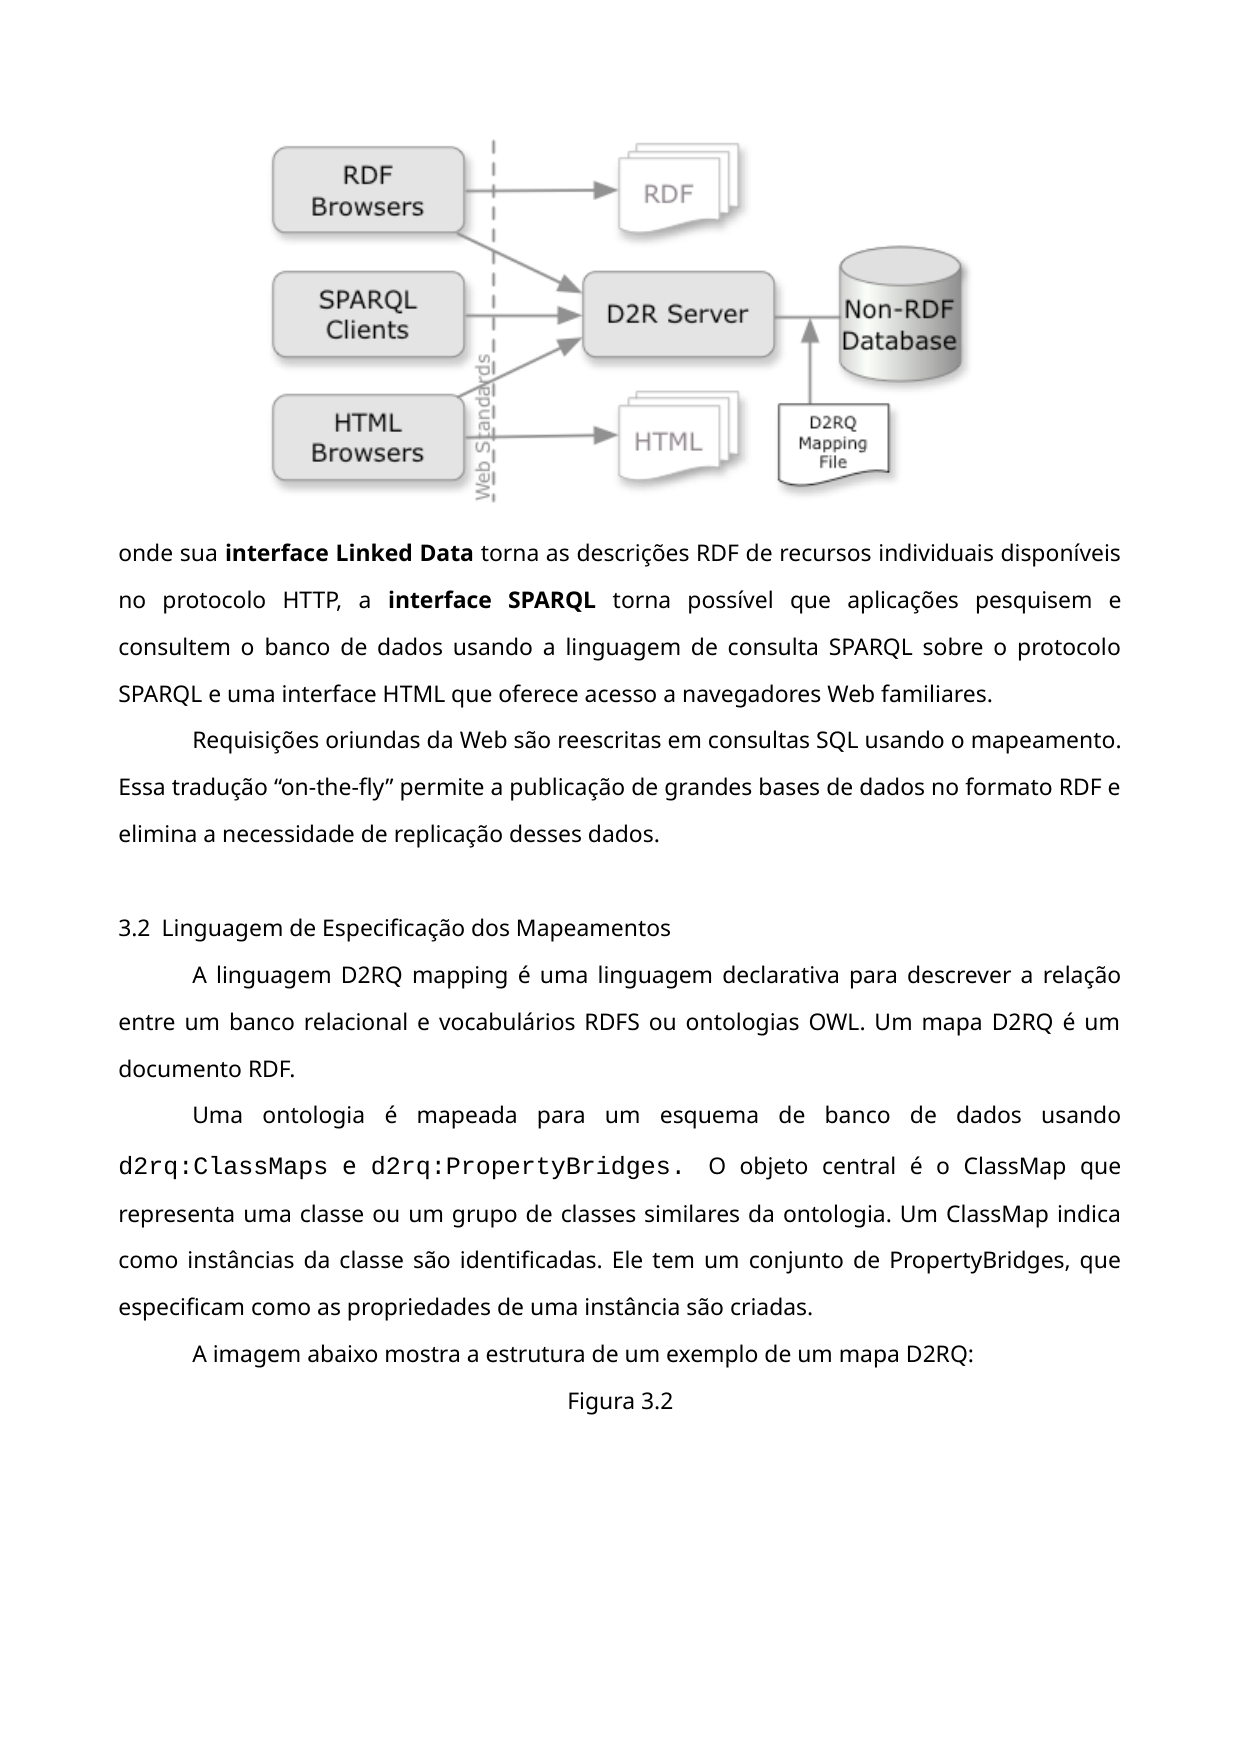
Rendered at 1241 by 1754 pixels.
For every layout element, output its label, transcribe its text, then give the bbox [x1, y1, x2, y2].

text onde sua interface Linked Data torna as descrições RDF de recursos individuais disponíveis no protocolo HTTP, a interface SPARQL torna possível que aplicações pesquisem e consultem o banco de dados usando a linguagem de consulta SPARQL sobre o protocolo SPARQL e uma interface HTML que oferece acesso a navegadores Web familiares. [118, 118, 1122, 709]
text A imagem abaixo mostra a estrutura de um exemplo de um mapa D2RQ: [118, 1338, 1122, 1369]
list Linguagem de Especificação dos Mapeamentos [118, 912, 1122, 943]
text Uma ontologia é mapeada para um esquema de banco de dados usando d2rq:ClassMaps e d2rq:PropertyBridges. O objeto central é o ClassMap que representa uma classe ou um grupo de classes similares da ontologia. Um ClassMap indica como instâncias da classe são identificadas. Ele tem um conjunto de PropertyBridges, que especificam como as propriedades de uma instância são criadas. [118, 1099, 1122, 1322]
text A linguagem D2RQ mapping é uma linguagem declarativa para descrever a relação entre um banco relacional e vocabulários RDFS ou ontologias OWL. Um mapa D2RQ é um documento RDF. [118, 959, 1122, 1084]
text Figura 3.2 [118, 1385, 1122, 1416]
text Requisições oriundas da Web são reescritas em consultas SQL usando o mapeamento. Essa tradução “on-the-fly” permite a publicação de grandes bases de dados no formato RDF e elimina a necessidade de replicação desses dados. [118, 724, 1122, 849]
